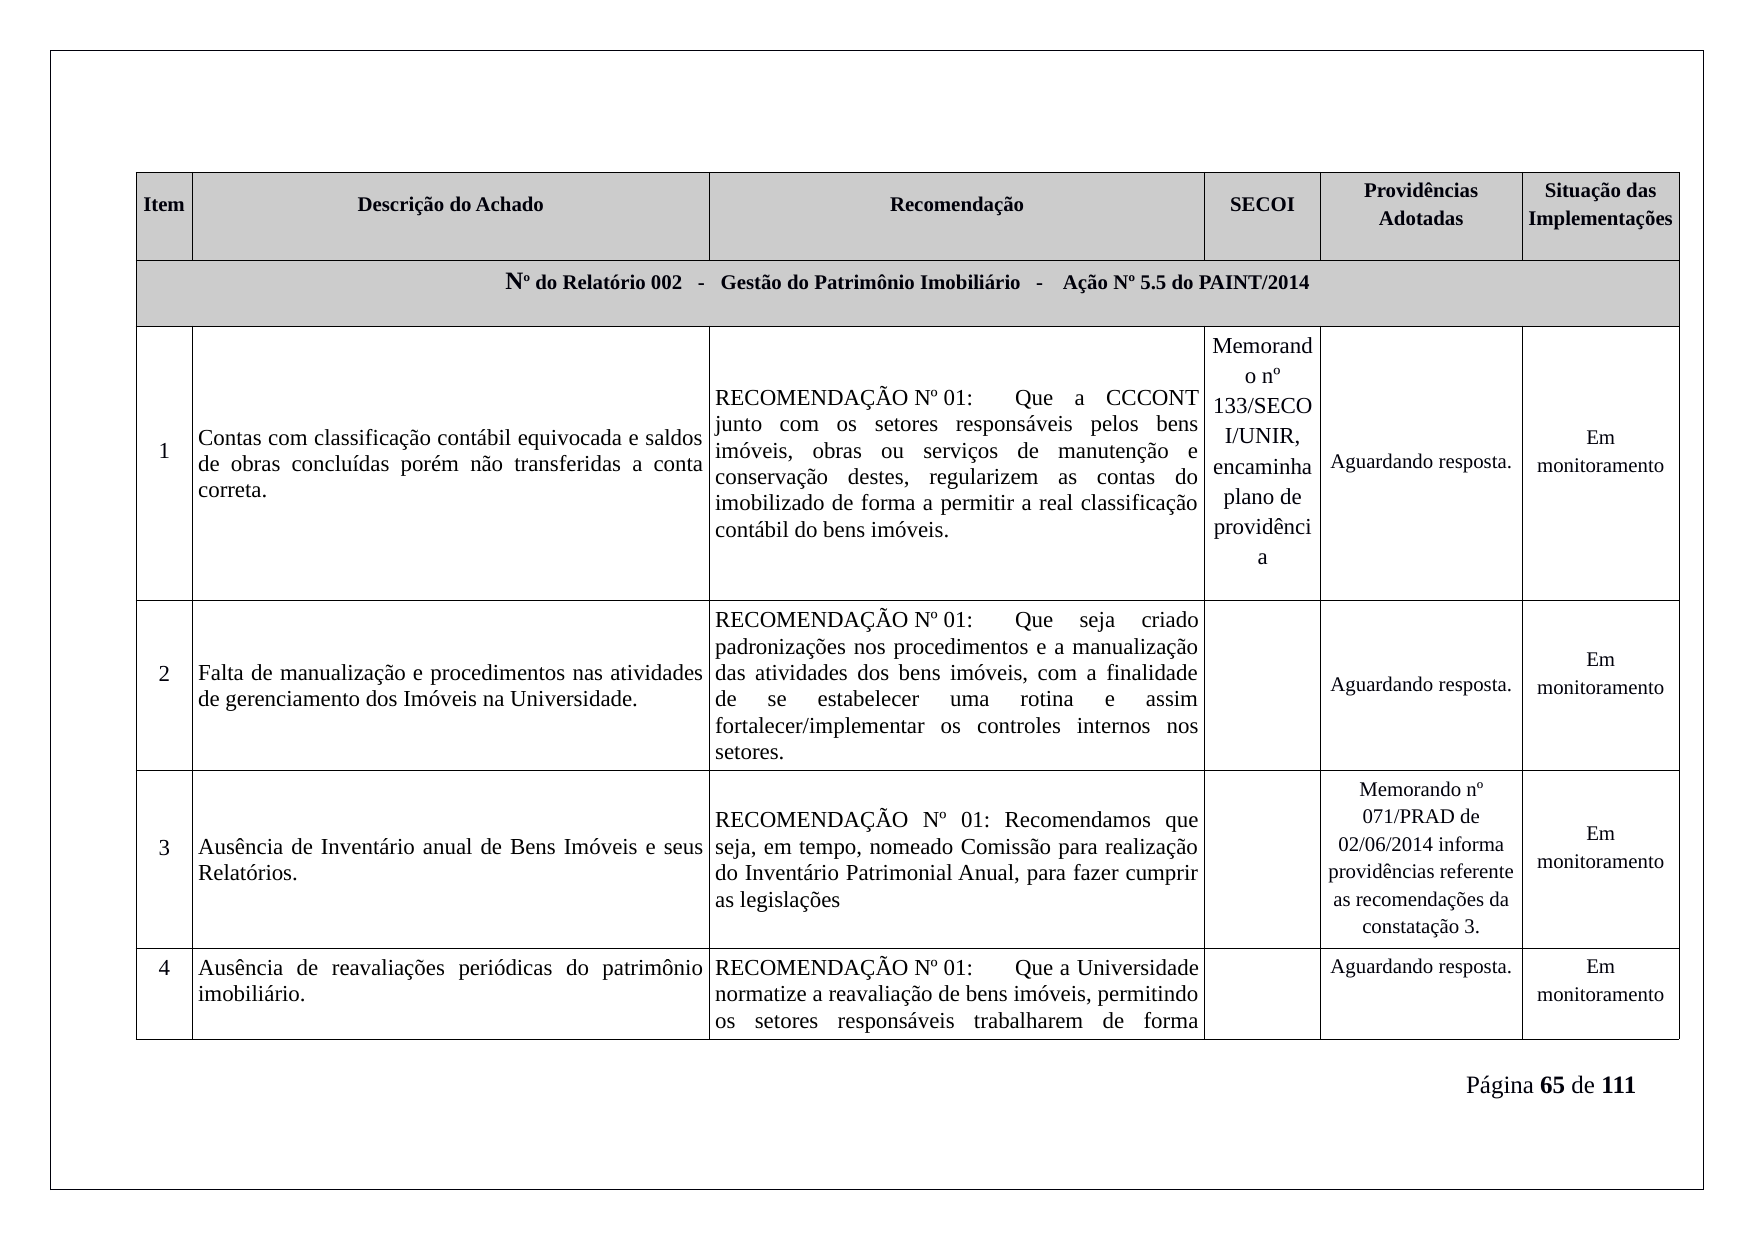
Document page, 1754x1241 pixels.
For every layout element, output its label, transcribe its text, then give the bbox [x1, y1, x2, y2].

table_cell RECOMENDAÇÃO Nº 01: Que a Universidade normatize a reavaliação de bens imóveis, permitindo os setores responsáveis trabalharem de forma [710, 949, 1204, 1039]
table_header SECOI [1205, 173, 1320, 260]
table_cell RECOMENDAÇÃO Nº 01: Recomendamos que seja, em tempo, nomeado Comissão para realização do Inventário Patrimonial Anual, para fazer cumprir as legislações [710, 771, 1204, 948]
table_header Descrição do Achado [193, 173, 709, 260]
table_cell Memorando nº 071/PRAD de 02/06/2014 informa providências referente as recomendações da constatação 3. [1321, 771, 1522, 948]
table_cell Aguardando resposta. [1321, 949, 1522, 1039]
table_cell Memorando nº 133/SECOI/UNIR, encaminha plano de providência [1205, 327, 1320, 600]
table_cell Ausência de Inventário anual de Bens Imóveis e seus Relatórios. [193, 771, 709, 948]
table_cell Falta de manualização e procedimentos nas atividades de gerenciamento dos Imóveis na Universidade. [193, 601, 709, 770]
table_cell Em monitoramento [1523, 771, 1679, 948]
table_cell Contas com classificação contábil equivocada e saldos de obras concluídas porém não transferidas a conta correta. [193, 327, 709, 600]
table_cell 2 [137, 601, 192, 770]
table_cell [1205, 949, 1320, 1039]
table_cell RECOMENDAÇÃO Nº 01: Que a CCCONT junto com os setores responsáveis pelos bens imóveis, obras ou serviços de manutenção e conservação destes, regularizem as contas do imobilizado de forma a permitir a real classificação contábil do bens imóveis. [710, 327, 1204, 600]
table_cell 3 [137, 771, 192, 948]
table_cell Ausência de reavaliações periódicas do patrimônio imobiliário. [193, 949, 709, 1039]
table_cell Nº do Relatório 002 - Gestão do Patrimônio Imobiliário - Ação Nº 5.5 do PAINT/2014 [137, 261, 1679, 326]
table_header Situação das Implementações [1523, 173, 1679, 260]
table_cell [1205, 771, 1320, 948]
table_cell Em monitoramento [1523, 949, 1679, 1039]
table_cell Aguardando resposta. [1321, 601, 1522, 770]
table_header Recomendação [710, 173, 1204, 260]
table_cell [1205, 601, 1320, 770]
table_cell 4 [137, 949, 192, 1039]
table_header Providências Adotadas [1321, 173, 1522, 260]
table_cell Aguardando resposta. [1321, 327, 1522, 600]
table_cell Em monitoramento [1523, 327, 1679, 600]
table_cell Em monitoramento [1523, 601, 1679, 770]
table_header Item [137, 173, 192, 260]
table_cell RECOMENDAÇÃO Nº 01: Que seja criado padronizações nos procedimentos e a manualização das atividades dos bens imóveis, com a finalidade de se estabelecer uma rotina e assim fortalecer/implementar os controles internos nos setores. [710, 601, 1204, 770]
table_cell 1 [137, 327, 192, 600]
